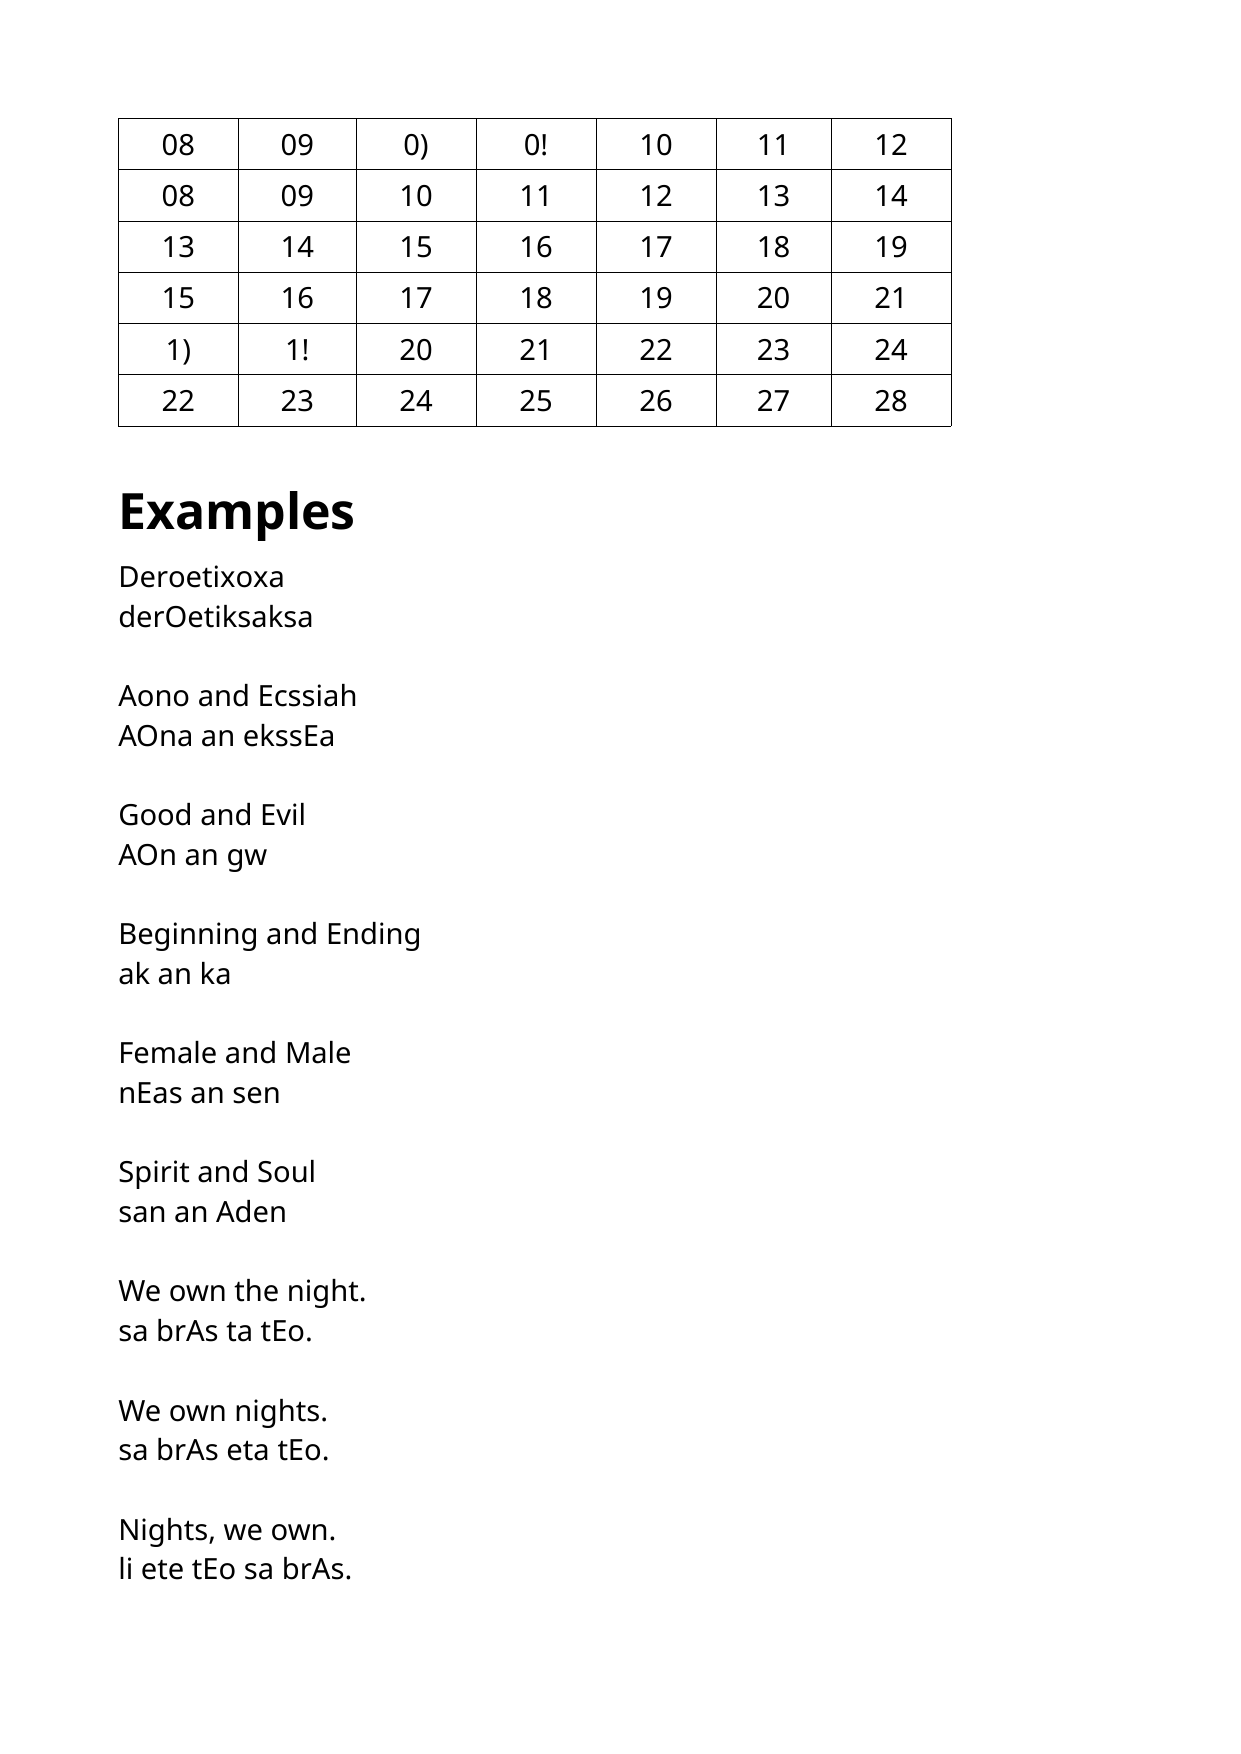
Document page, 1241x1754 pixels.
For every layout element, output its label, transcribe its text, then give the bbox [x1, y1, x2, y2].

table_cell 10 [597, 119, 716, 169]
table_cell 24 [832, 324, 951, 374]
table_cell 21 [832, 273, 951, 323]
table_cell 20 [357, 324, 476, 374]
table_cell 10 [357, 170, 476, 221]
text Nights, we own. [118, 1509, 1122, 1548]
text ak an ka [118, 953, 1122, 993]
table_cell 25 [477, 375, 596, 426]
text sa brAs ta tEo. [118, 1310, 1122, 1350]
table_cell 1) [119, 324, 238, 374]
text Aono and Ecssiah [118, 675, 1122, 715]
table_cell 14 [239, 222, 356, 272]
table_cell 11 [717, 119, 831, 169]
table_cell 26 [597, 375, 716, 426]
table_cell 09 [239, 170, 356, 221]
table_cell 16 [477, 222, 596, 272]
table_cell 0! [477, 119, 596, 169]
table_cell 13 [119, 222, 238, 272]
table_cell 15 [357, 222, 476, 272]
table_cell 17 [597, 222, 716, 272]
text derOetiksaksa [118, 596, 1122, 636]
table_cell 08 [119, 170, 238, 221]
table_cell 24 [357, 375, 476, 426]
table_cell 21 [477, 324, 596, 374]
table_cell 13 [717, 170, 831, 221]
table_cell 11 [477, 170, 596, 221]
table_cell 17 [357, 273, 476, 323]
text Deroetixoxa [118, 556, 1122, 596]
table_cell 12 [597, 170, 716, 221]
text sa brAs eta tEo. [118, 1429, 1122, 1469]
table_cell 28 [832, 375, 951, 426]
table_cell 23 [239, 375, 356, 426]
text We own the night. [118, 1271, 1122, 1310]
text Female and Male [118, 1033, 1122, 1072]
subtitle Examples [118, 476, 1122, 544]
table_cell 19 [597, 273, 716, 323]
text Beginning and Ending [118, 913, 1122, 953]
table_cell 22 [119, 375, 238, 426]
text We own nights. [118, 1390, 1122, 1429]
table_cell 18 [717, 222, 831, 272]
table_cell 12 [832, 119, 951, 169]
text AOn an gw [118, 834, 1122, 874]
table_cell 16 [239, 273, 356, 323]
text Good and Evil [118, 794, 1122, 834]
table_cell 0) [357, 119, 476, 169]
table_cell 27 [717, 375, 831, 426]
text san an Aden [118, 1191, 1122, 1231]
table_cell 18 [477, 273, 596, 323]
table_cell 19 [832, 222, 951, 272]
table_cell 23 [717, 324, 831, 374]
table_cell 22 [597, 324, 716, 374]
table_cell 14 [832, 170, 951, 221]
table_cell 1! [239, 324, 356, 374]
text AOna an ekssEa [118, 715, 1122, 755]
table_cell 20 [717, 273, 831, 323]
text li ete tEo sa brAs. [118, 1548, 1122, 1588]
text nEas an sen [118, 1072, 1122, 1112]
table_cell 15 [119, 273, 238, 323]
table_cell 09 [239, 119, 356, 169]
table_cell 08 [119, 119, 238, 169]
text Spirit and Soul [118, 1152, 1122, 1191]
